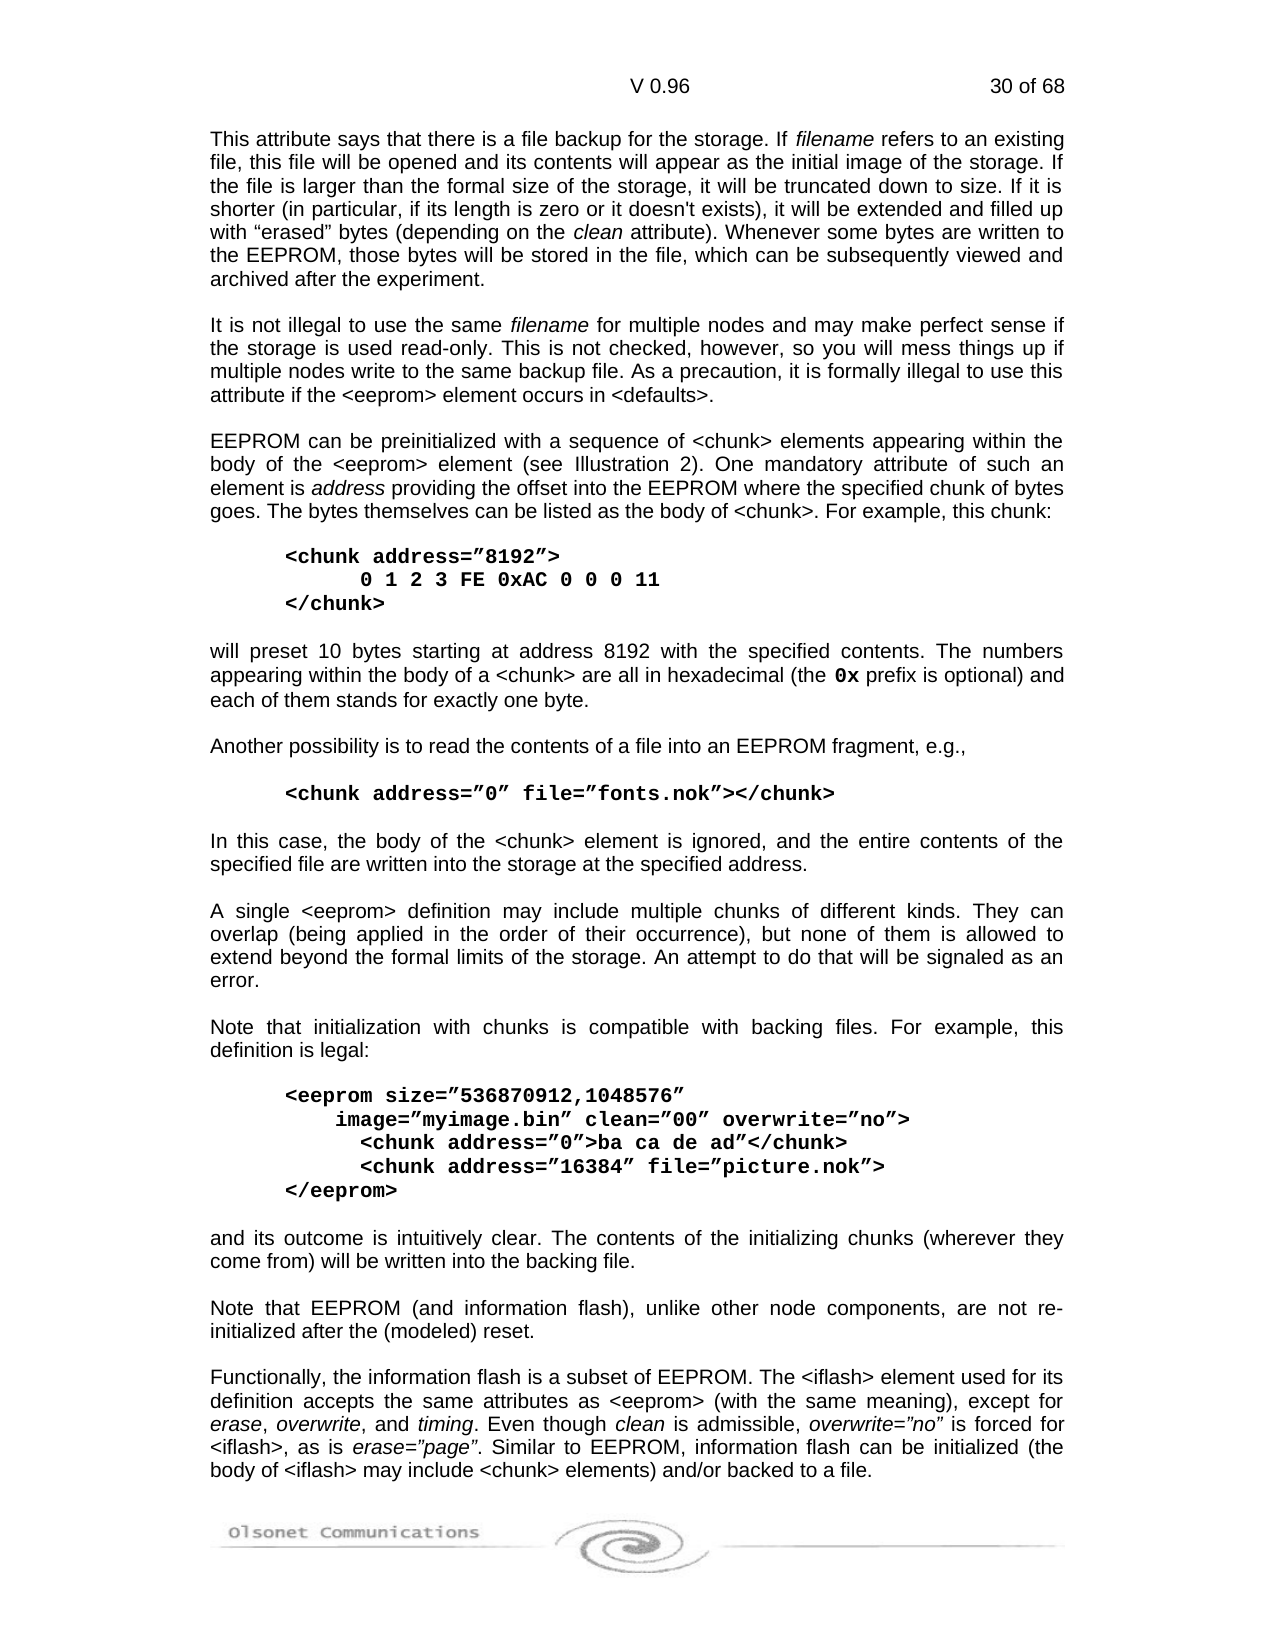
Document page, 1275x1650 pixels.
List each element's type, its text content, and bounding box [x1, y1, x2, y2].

text <chunk address=”0”>ba ca de ad”</chunk> [210, 1132, 1065, 1156]
text A single <eeprom> definition may include multiple chunks of different kinds. They can overlap (being applied in the order of their occurrence), but none of them is allowed to extend beyond the formal limits of the storage. An attempt to do that will be signaled as an error. [210, 899, 1065, 992]
text This attribute says that there is a file backup for the storage. If filename refers to an existing file, this file will be opened and its contents will appear as the initial image of the storage. If the file is larger than the formal size of the storage, it will be truncated down to size. If it is shorter (in particular, if its length is zero or it doesn't exists), it will be extended and filled up with “erased” bytes (depending on the clean attribute). Whenever some bytes are written to the EEPROM, those bytes will be stored in the file, which can be subsequently viewed and archived after the experiment. [210, 128, 1065, 290]
text Functionally, the information flash is a subset of EEPROM. The <iflash> element used for its definition accepts the same attributes as <eeprom> (with the same meaning), except for erase, overwrite, and timing. Even though clean is admissible, overwrite=”no” is forced for <iflash>, as is erase=”page”. Similar to EEPROM, information flash can be initialized (the body of <iflash> may include <chunk> elements) and/or backed to a file. [210, 1366, 1065, 1482]
text <eeprom size=”536870912,1048576” [210, 1085, 1065, 1109]
text </chunk> [210, 593, 1065, 617]
text image=”myimage.bin” clean=”00” overwrite=”no”> [210, 1109, 1065, 1132]
picture [210, 1504, 1065, 1596]
text and its outcome is intuitively clear. The contents of the initializing chunks (wherever they come from) will be written into the backing file. [210, 1227, 1065, 1273]
text <chunk address=”8192”> [210, 546, 1065, 569]
text EEPROM can be preinitialized with a sequence of <chunk> elements appearing within the body of the <eeprom> element (see Illustration 2). One mandatory attribute of such an element is address providing the offset into the EEPROM where the specified chunk of bytes goes. The bytes themselves can be listed as the body of <chunk>. For example, this chunk: [210, 430, 1065, 523]
text Note that initialization with chunks is compatible with backing files. For example, this definition is legal: [210, 1015, 1065, 1062]
text Another possibility is to read the contents of a file into an EEPROM fragment, e.g., [210, 735, 1065, 758]
text Note that EEPROM (and information flash), unlike other node components, are not re-initialized after the (modeled) reset. [210, 1296, 1065, 1343]
text <chunk address=”0” file=”fonts.nok”></chunk> [210, 781, 1065, 806]
text </eeprom> [210, 1180, 1065, 1203]
text 0 1 2 3 FE 0xAC 0 0 0 11 [210, 569, 1065, 593]
text will preset 10 bytes starting at address 8192 with the specified contents. The numbers appearing within the body of a <chunk> are all in hexadecimal (the 0x prefix is optional) and each of them stands for exactly one byte. [210, 640, 1065, 712]
text <chunk address=”16384” file=”picture.nok”> [210, 1156, 1065, 1180]
text In this case, the body of the <chunk> element is ignored, and the entire contents of the specified file are written into the storage at the specified address. [210, 829, 1065, 876]
text It is not illegal to use the same filename for multiple nodes and may make perfect sense if the storage is used read-only. This is not checked, however, so you will mess things up if multiple nodes write to the same backup file. As a precaution, it is formally illegal to use this attribute if the <eeprom> element occurs in <defaults>. [210, 313, 1065, 406]
